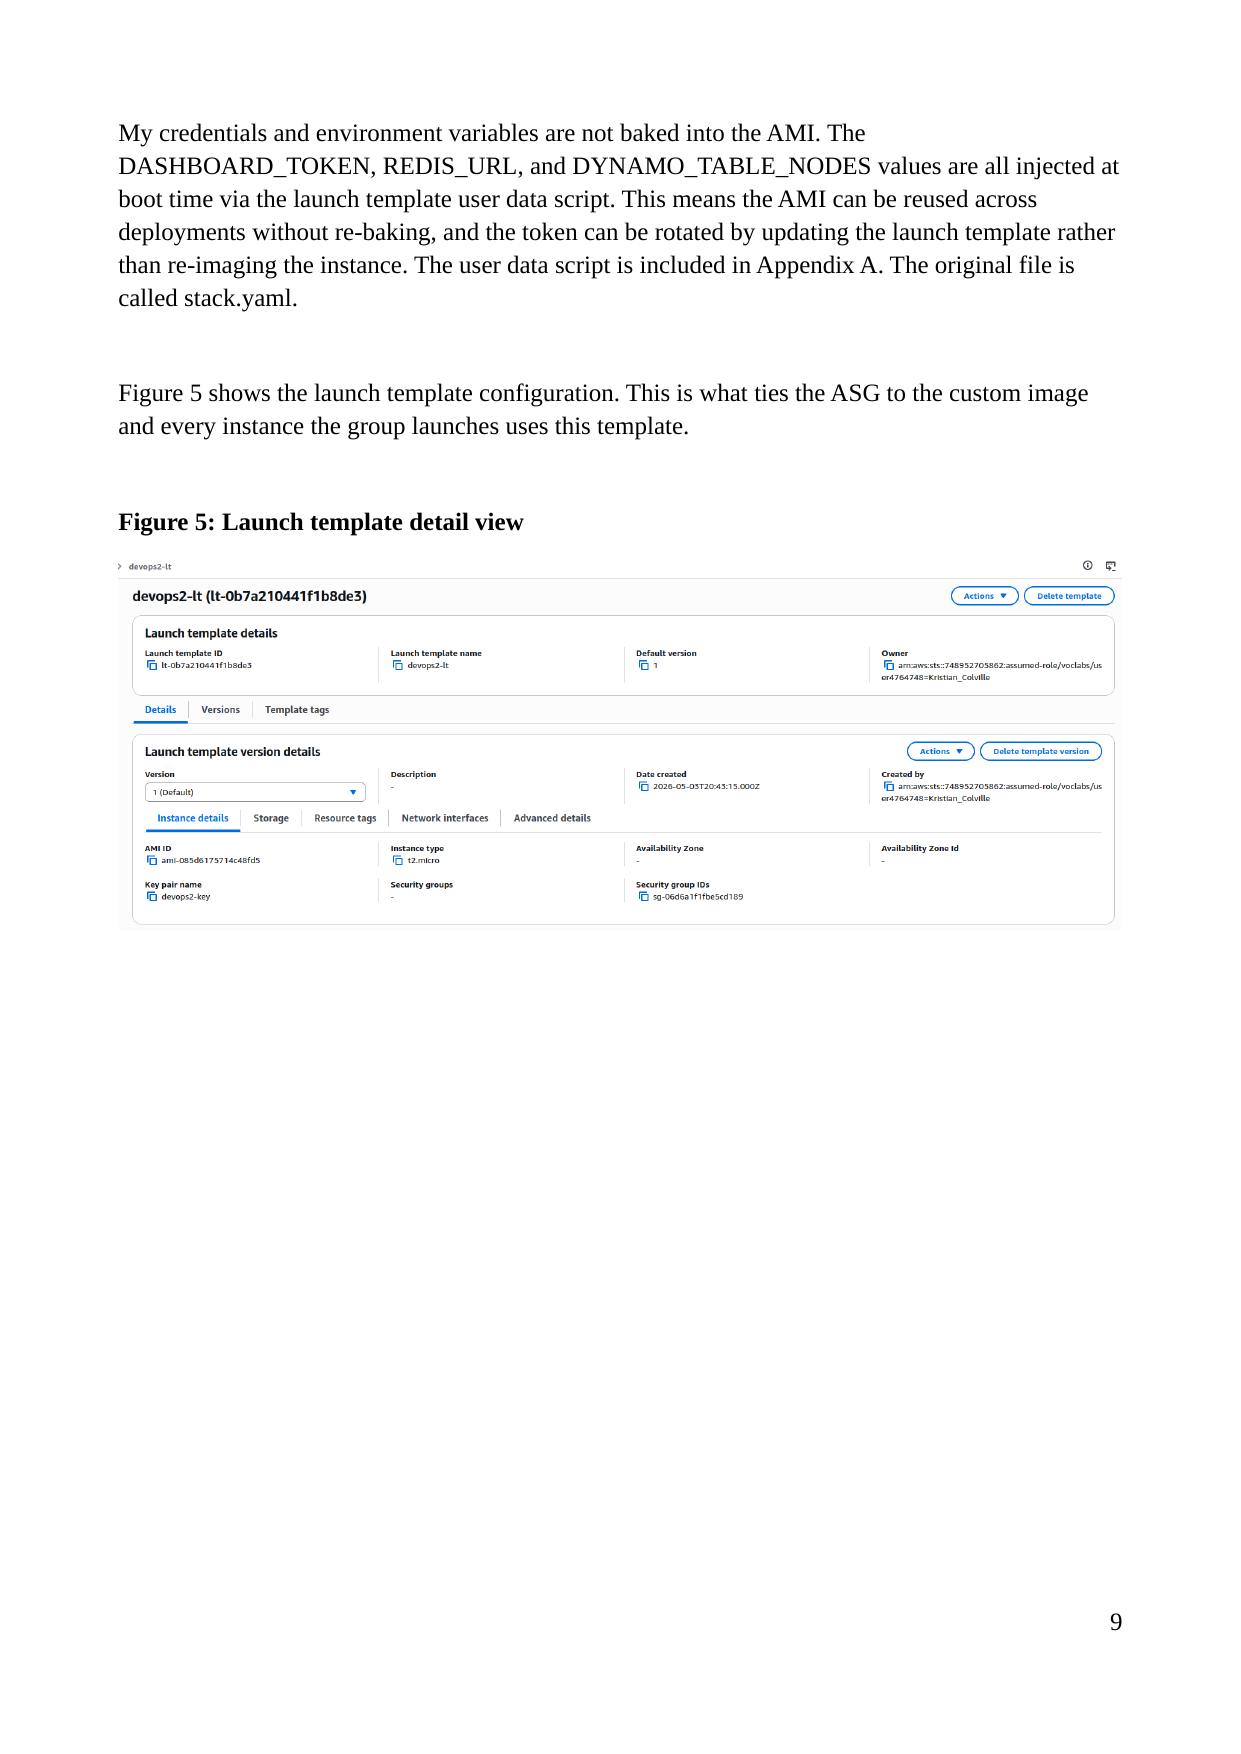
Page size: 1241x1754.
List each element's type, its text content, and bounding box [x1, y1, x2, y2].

text My credentials and environment variables are not baked into the AMI. The DASHBOARD_TOKEN, REDIS_URL, and DYNAMO_TABLE_NODES values are all injected at boot time via the launch template user data script. This means the AMI can be reused across deployments without re-baking, and the token can be rotated by updating the launch template rather than re-imaging the instance. The user data script is included in Appendix A. The original file is called stack.yaml. [118, 118, 1122, 312]
text Figure 5 shows the launch template configuration. This is what ties the ASG to the custom image and every instance the group launches uses this template. [118, 378, 1122, 440]
picture [118, 554, 1123, 931]
text Figure 5: Launch template detail view [118, 507, 1122, 535]
